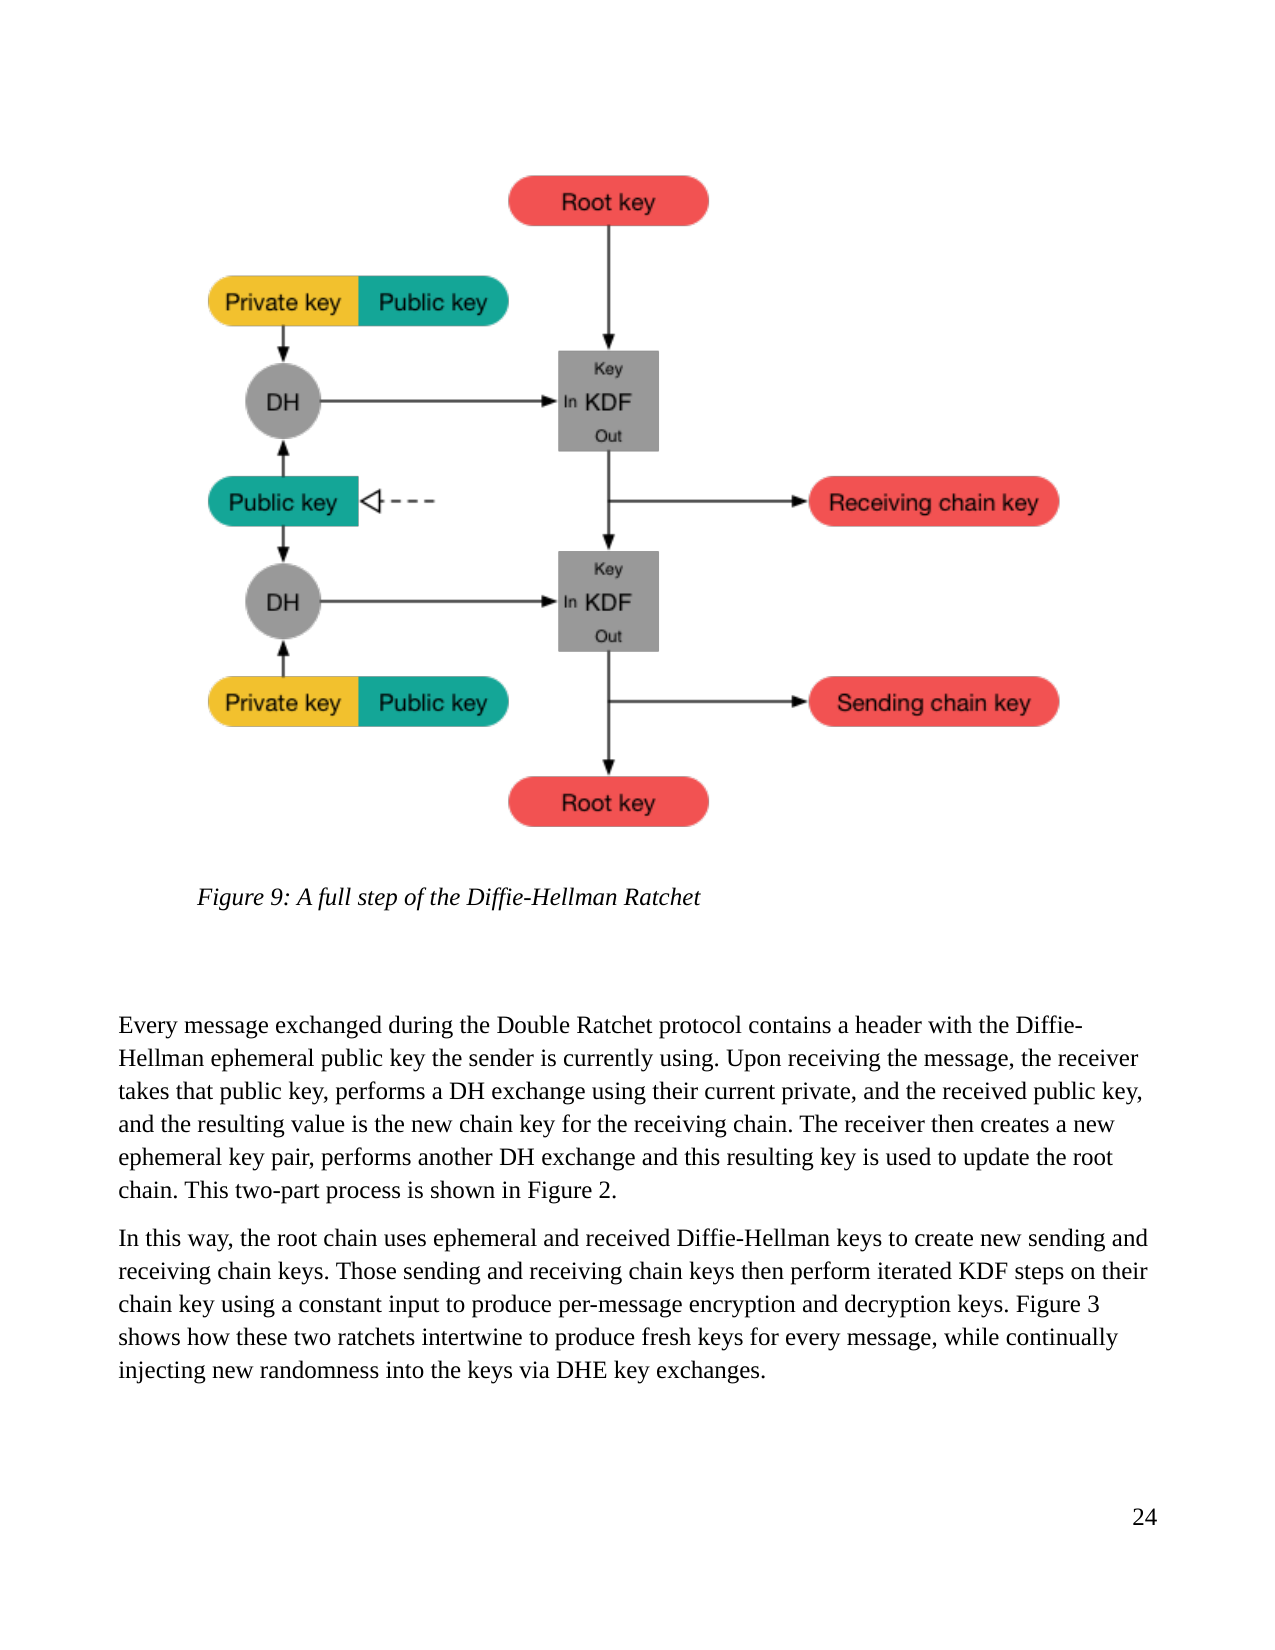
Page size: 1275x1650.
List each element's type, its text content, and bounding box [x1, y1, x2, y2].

text Every message exchanged during the Double Ratchet protocol contains a header with the Diffie-Hellman ephemeral public key the sender is currently using. Upon receiving the message, the receiver takes that public key, performs a DH exchange using their current private, and the received public key, and the resulting value is the new chain key for the receiving chain. The receiver then creates a new ephemeral key pair, performs another DH exchange and this resulting key is used to update the root chain. This two-part process is shown in Figure 2. [118, 1010, 1157, 1204]
picture [196, 126, 1072, 877]
text Figure 9: A full step of the Diffie-Hellman Ratchet [197, 877, 1072, 911]
text In this way, the root chain uses ephemeral and received Diffie-Hellman keys to create new sending and receiving chain keys. Those sending and receiving chain keys then perform iterated KDF steps on their chain key using a constant input to produce per-message encryption and decryption keys. Figure 3 shows how these two ratchets intertwine to produce fresh keys for every message, while continually injecting new randomness into the keys via DHE key exchanges. [118, 1223, 1157, 1384]
